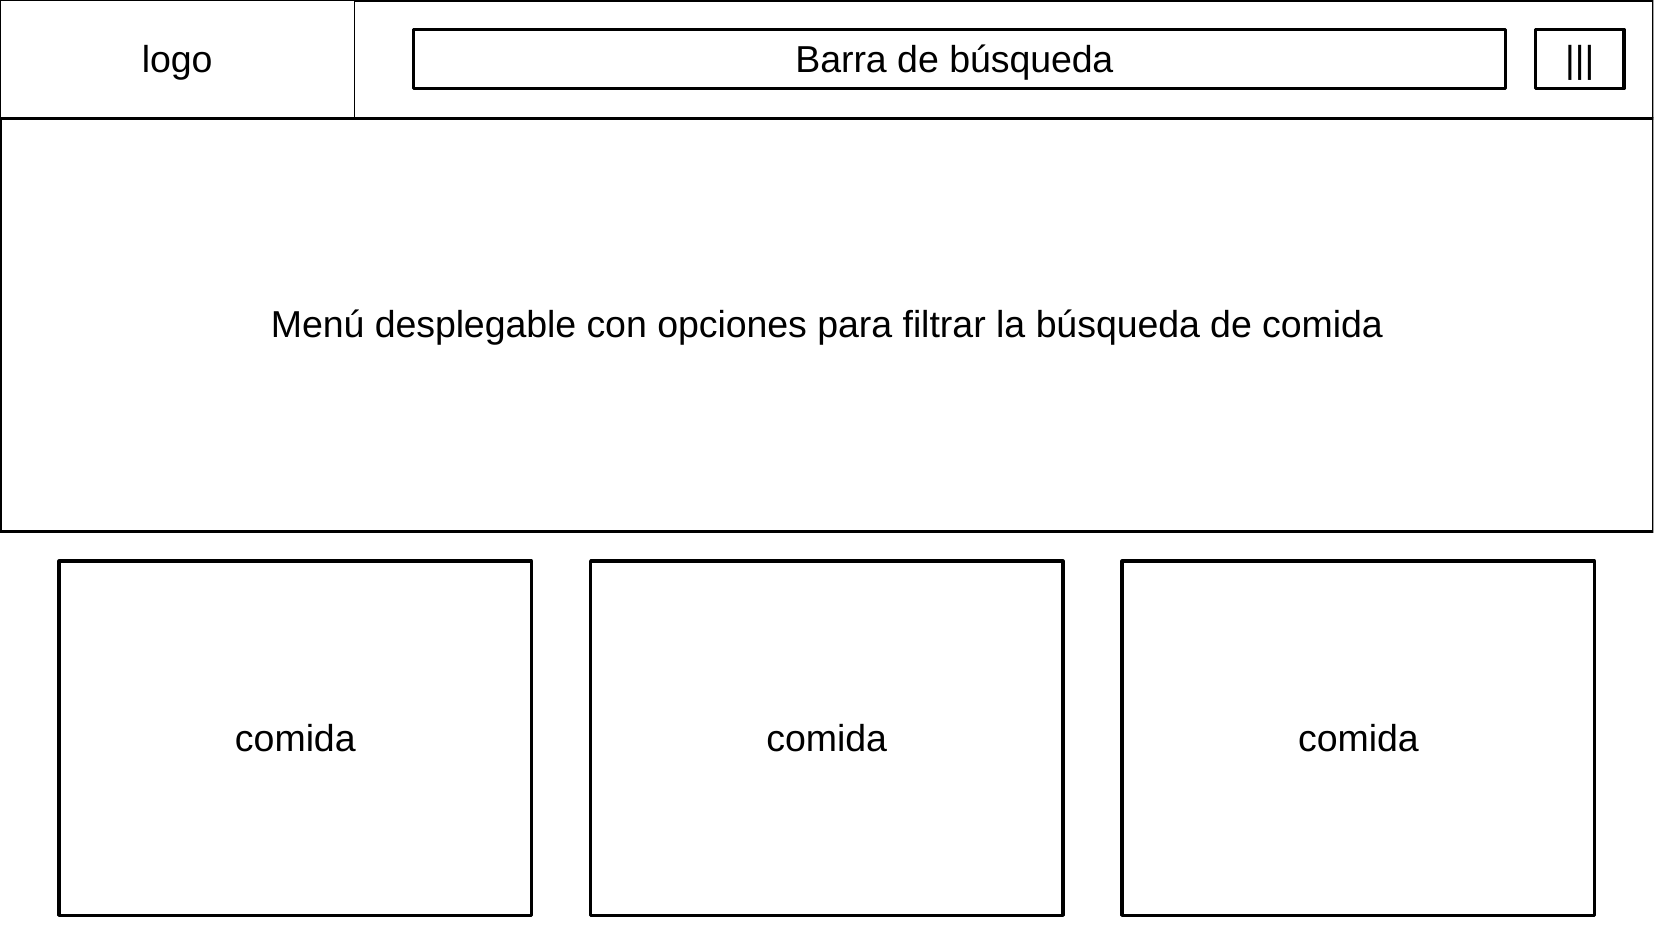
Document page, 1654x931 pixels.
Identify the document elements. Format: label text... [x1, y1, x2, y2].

text_box ||| [1535, 29, 1625, 89]
text_box Barra de búsqueda [413, 29, 1506, 89]
text_box comida [59, 561, 532, 916]
text_box Menú desplegable con opciones para filtrar la búsqueda de comida [0, 118, 1654, 532]
text_box [355, 0, 1654, 118]
text_box comida [1122, 561, 1595, 916]
text_box logo [0, 0, 355, 118]
text_box comida [590, 561, 1063, 916]
